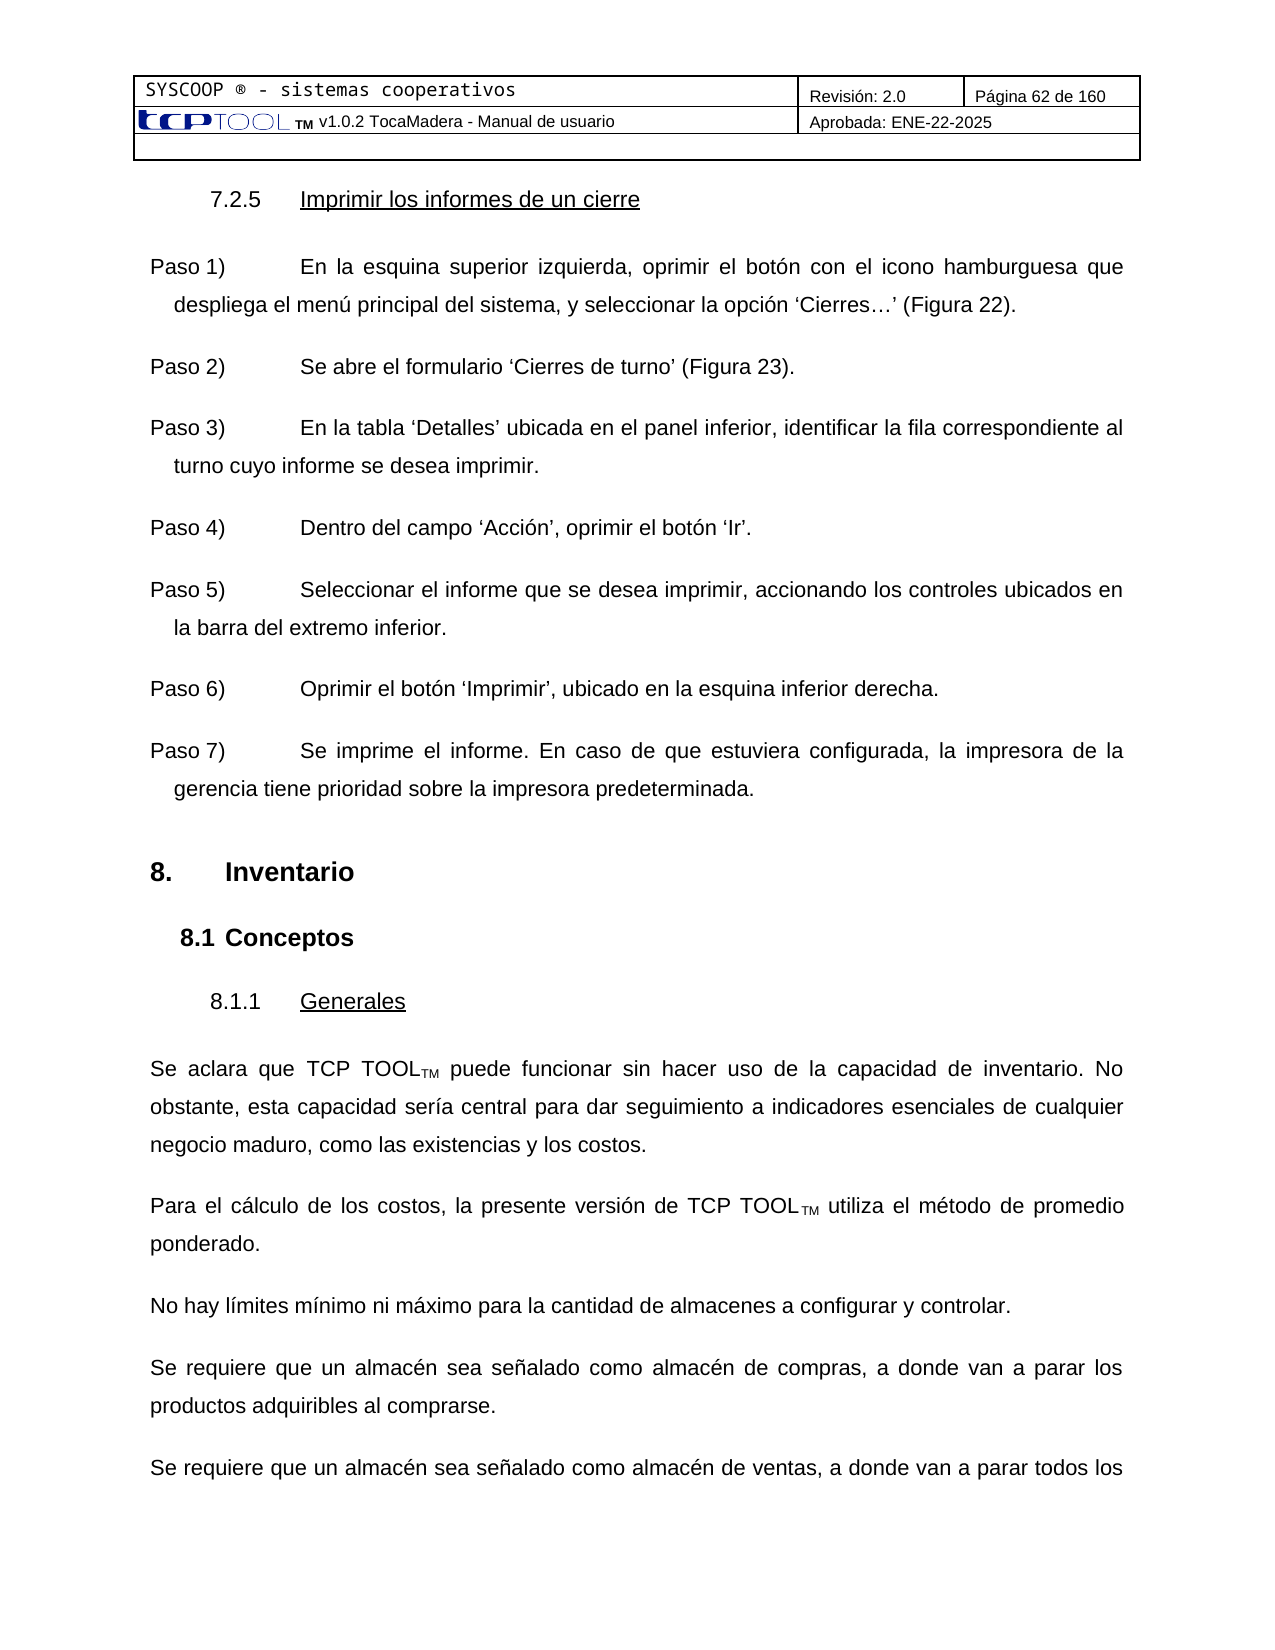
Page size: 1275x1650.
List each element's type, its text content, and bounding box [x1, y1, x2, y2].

text No hay límites mínimo ni máximo para la cantidad de almacenes a configurar y controlar. [150, 1293, 1125, 1318]
list Oprimir el botón ‘Imprimir’, ubicado en la esquina inferior derecha. [150, 676, 1125, 701]
text Se aclara que TCP TOOLTM puede funcionar sin hacer uso de la capacidad de inventario. No obstante, esta capacidad sería central para dar seguimiento a indicadores esenciales de cualquier negocio maduro, como las existencias y los costos. [150, 1056, 1125, 1157]
picture [138, 110, 290, 130]
text Para el cálculo de los costos, la presente versión de TCP TOOLTM utiliza el método de promedio ponderado. [150, 1193, 1125, 1256]
subtitle Inventario [150, 856, 1125, 887]
list En la esquina superior izquierda, oprimir el botón con el icono hamburguesa que despliega el menú principal del sistema, y seleccionar la opción ‘Cierres…’ (Figura 22). [150, 254, 1125, 317]
subtitle Conceptos [180, 923, 1125, 952]
list Se imprime el informe. En caso de que estuviera configurada, la impresora de la gerencia tiene prioridad sobre la impresora predeterminada. [150, 738, 1125, 801]
text Se requiere que un almacén sea señalado como almacén de ventas, a donde van a parar todos los [150, 1454, 1125, 1479]
list Dentro del campo ‘Acción’, oprimir el botón ‘Ir’. [150, 515, 1125, 540]
list En la tabla ‘Detalles’ ubicada en el panel inferior, identificar la fila correspondiente al turno cuyo informe se desea imprimir. [150, 415, 1125, 478]
text Se requiere que un almacén sea señalado como almacén de compras, a donde van a parar los productos adquiribles al comprarse. [150, 1355, 1125, 1418]
subtitle Imprimir los informes de un cierre [210, 186, 1125, 212]
list Seleccionar el informe que se desea imprimir, accionando los controles ubicados en la barra del extremo inferior. [150, 577, 1125, 640]
subtitle Generales [210, 988, 1125, 1014]
list Se abre el formulario ‘Cierres de turno’ (Figura 23). [150, 353, 1125, 379]
